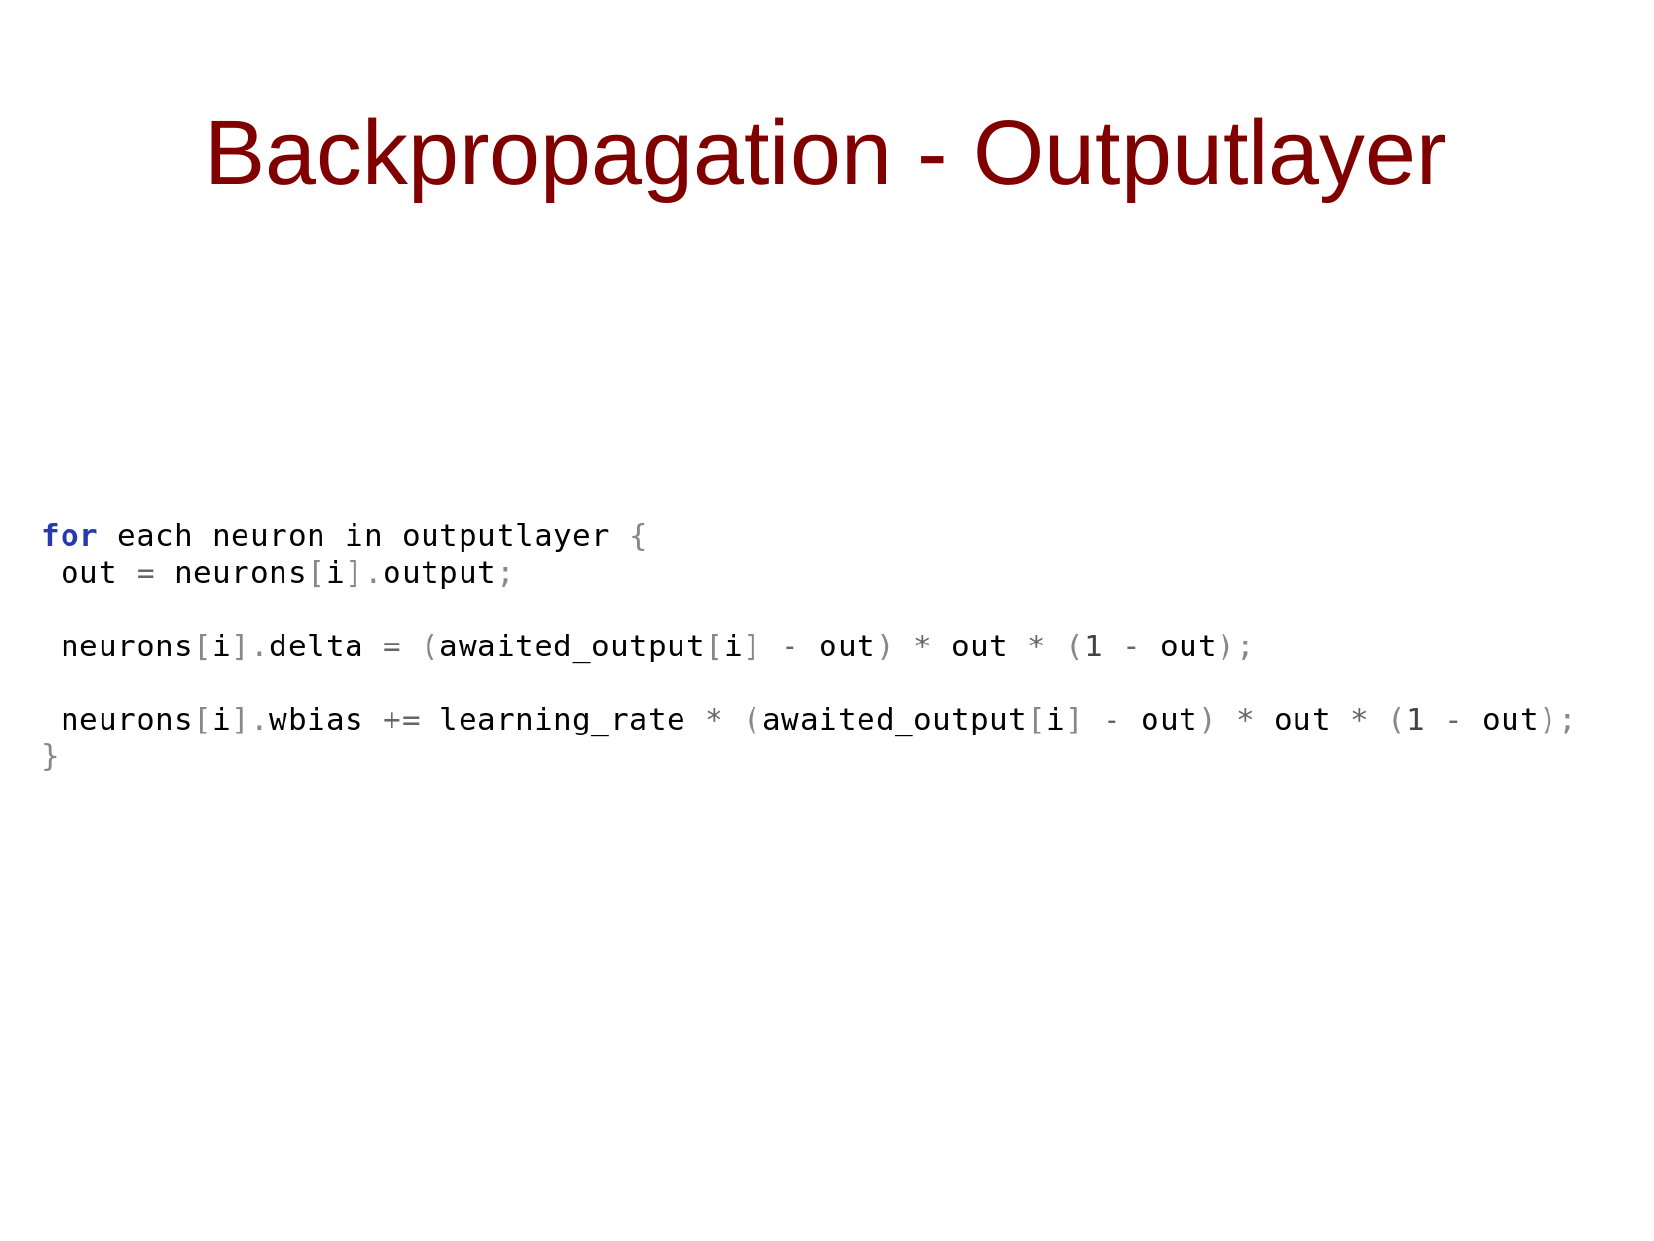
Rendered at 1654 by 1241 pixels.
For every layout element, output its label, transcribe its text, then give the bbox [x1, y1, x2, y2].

picture [30, 509, 1621, 778]
title Backpropagation - Outputlayer [82, 49, 1571, 257]
